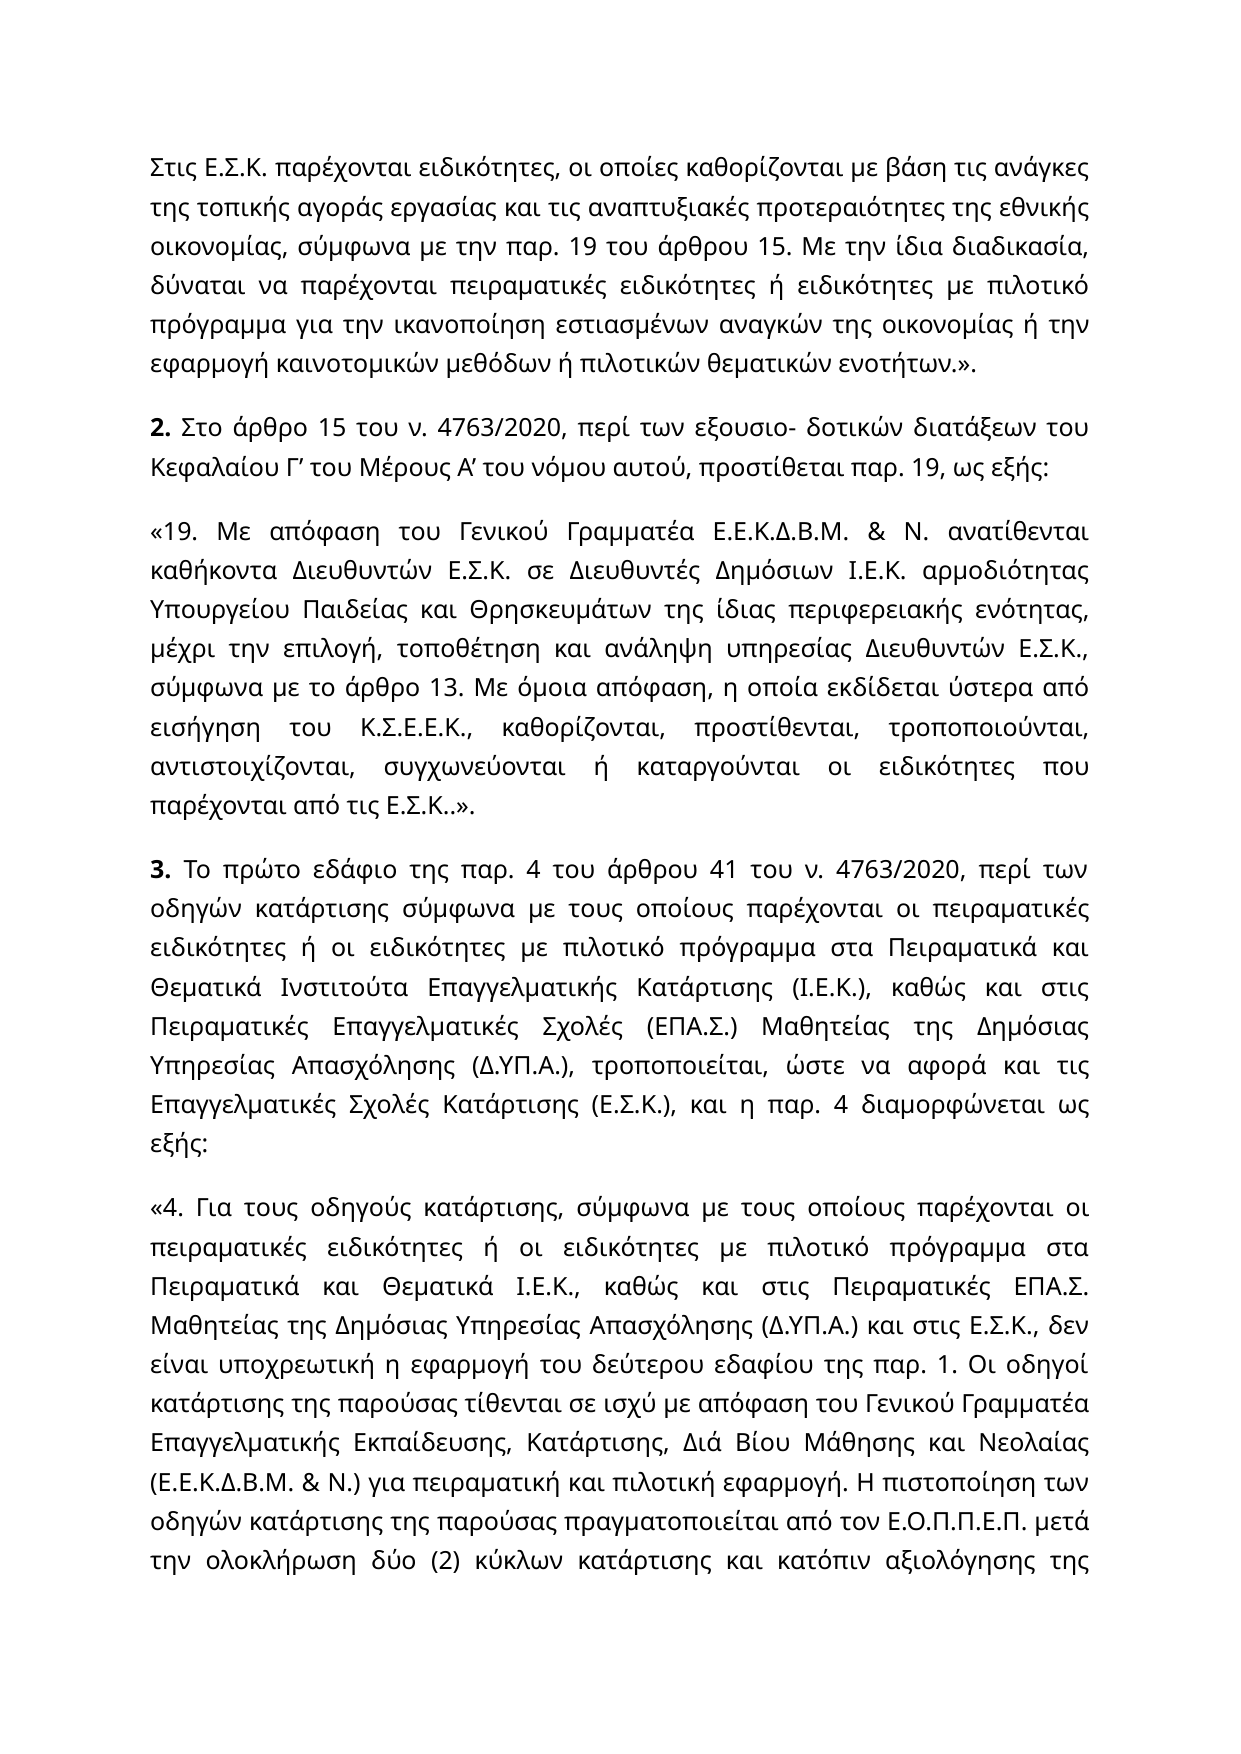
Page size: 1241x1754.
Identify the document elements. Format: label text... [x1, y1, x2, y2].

text 2. Στο άρθρο 15 του ν. 4763/2020, περί των εξουσιο- δοτικών διατάξεων του Κεφαλαίου Γ’ του Μέρους Α’ του νόμου αυτού, προστίθεται παρ. 19, ως εξής: [150, 410, 1090, 483]
text «19. Με απόφαση του Γενικού Γραμματέα Ε.Ε.Κ.Δ.Β.Μ. & Ν. ανατίθενται καθήκοντα Διευθυντών Ε.Σ.Κ. σε Διευθυντές Δημόσιων Ι.Ε.Κ. αρμοδιότητας Υπουργείου Παιδείας και Θρησκευμάτων της ίδιας περιφερειακής ενότητας, μέχρι την επιλογή, τοποθέτηση και ανάληψη υπηρεσίας Διευθυντών Ε.Σ.Κ., σύμφωνα με το άρθρο 13. Με όμοια απόφαση, η οποία εκδίδεται ύστερα από εισήγηση του Κ.Σ.Ε.Ε.Κ., καθορίζονται, προστίθενται, τροποποιούνται, αντιστοιχίζονται, συγχωνεύονται ή καταργούνται οι ειδικότητες που παρέχονται από τις Ε.Σ.Κ..». [150, 513, 1090, 822]
text Στις Ε.Σ.Κ. παρέχονται ειδικότητες, οι οποίες καθορίζονται με βάση τις ανάγκες της τοπικής αγοράς εργασίας και τις αναπτυξιακές προτεραιότητες της εθνικής οικονομίας, σύμφωνα με την παρ. 19 του άρθρου 15. Με την ίδια διαδικασία, δύναται να παρέχονται πειραματικές ειδικότητες ή ειδικότητες με πιλοτικό πρόγραμμα για την ικανοποίηση εστιασμένων αναγκών της οικονομίας ή την εφαρμογή καινοτομικών μεθόδων ή πιλοτικών θεματικών ενοτήτων.». [150, 150, 1090, 380]
text «4. Για τους οδηγούς κατάρτισης, σύμφωνα με τους οποίους παρέχονται οι πειραματικές ειδικότητες ή οι ειδικότητες με πιλοτικό πρόγραμμα στα Πειραματικά και Θεματικά Ι.Ε.Κ., καθώς και στις Πειραματικές ΕΠΑ.Σ. Μαθητείας της Δημόσιας Υπηρεσίας Απασχόλησης (Δ.ΥΠ.Α.) και στις Ε.Σ.Κ., δεν είναι υποχρεωτική η εφαρμογή του δεύτερου εδαφίου της παρ. 1. Οι οδηγοί κατάρτισης της παρούσας τίθενται σε ισχύ με απόφαση του Γενικού Γραμματέα Επαγγελματικής Εκπαίδευσης, Κατάρτισης, Διά Βίου Μάθησης και Νεολαίας (Ε.Ε.Κ.Δ.Β.Μ. & Ν.) για πειραματική και πιλοτική εφαρμογή. Η πιστοποίηση των οδηγών κατάρτισης της παρούσας πραγματοποιείται από τον Ε.Ο.Π.Π.Ε.Π. μετά την ολοκλήρωση δύο (2) κύκλων κατάρτισης και κατόπιν αξιολόγησης της [150, 1190, 1090, 1577]
text 3. Το πρώτο εδάφιο της παρ. 4 του άρθρου 41 του ν. 4763/2020, περί των οδηγών κατάρτισης σύμφωνα με τους οποίους παρέχονται οι πειραματικές ειδικότητες ή οι ειδικότητες με πιλοτικό πρόγραμμα στα Πειραματικά και Θεματικά Ινστιτούτα Επαγγελματικής Κατάρτισης (Ι.Ε.Κ.), καθώς και στις Πειραματικές Επαγγελματικές Σχολές (ΕΠΑ.Σ.) Μαθητείας της Δημόσιας Υπηρεσίας Απασχόλησης (Δ.ΥΠ.Α.), τροποποιείται, ώστε να αφορά και τις Επαγγελματικές Σχολές Κατάρτισης (Ε.Σ.Κ.), και η παρ. 4 διαμορφώνεται ως εξής: [150, 852, 1090, 1160]
